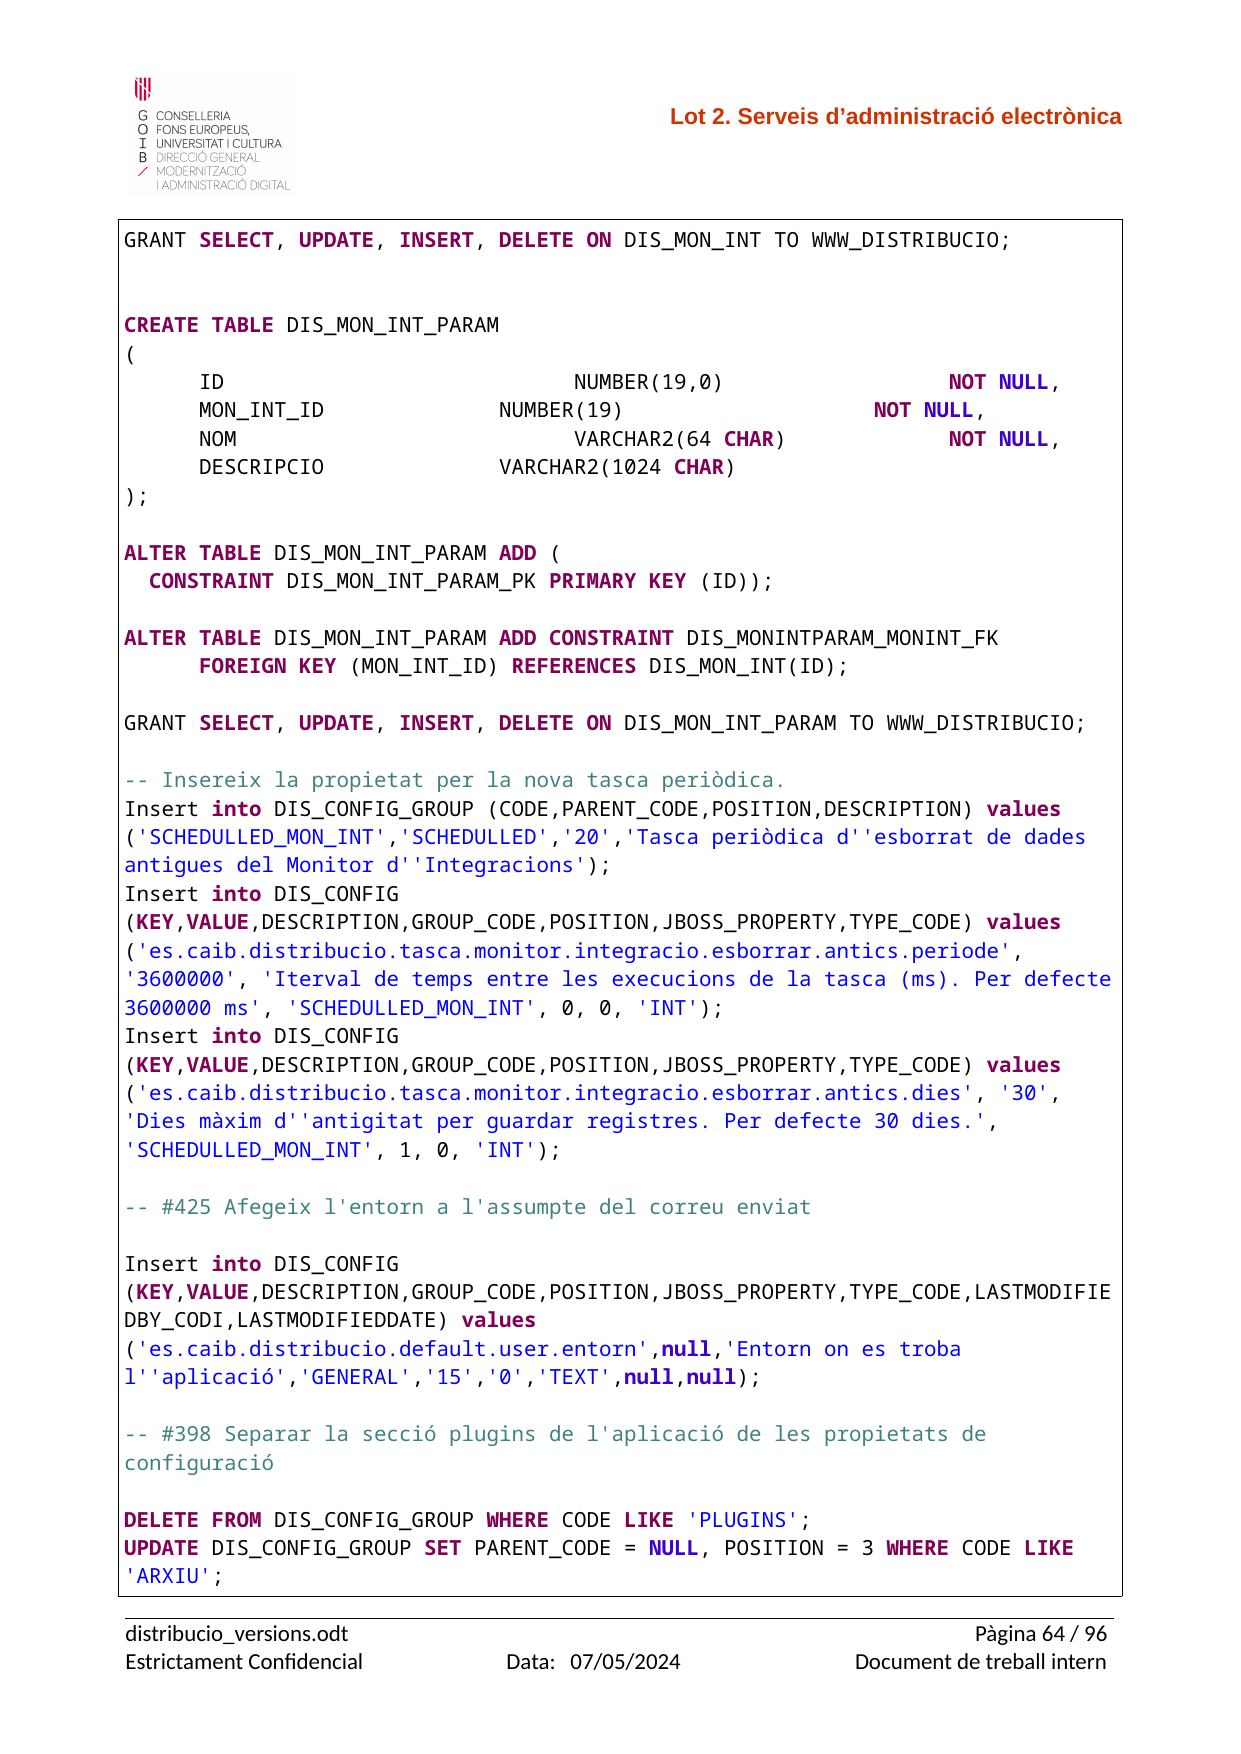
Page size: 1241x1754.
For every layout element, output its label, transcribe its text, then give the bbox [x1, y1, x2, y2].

picture [126, 70, 299, 197]
table_header GRANT SELECT, UPDATE, INSERT, DELETE ON DIS_MON_INT TO WWW_DISTRIBUCIO; CREATE TABLE DIS_MON_INT_PARAM ( ID NUMBER(19,0) NOT NULL, MON_INT_ID NUMBER(19) NOT NULL, NOM VARCHAR2(64 CHAR) NOT NULL, DESCRIPCIO VARCHAR2(1024 CHAR) ); ALTER TABLE DIS_MON_INT_PARAM ADD ( CONSTRAINT DIS_MON_INT_PARAM_PK PRIMARY KEY (ID)); ALTER TABLE DIS_MON_INT_PARAM ADD CONSTRAINT DIS_MONINTPARAM_MONINT_FK FOREIGN KEY (MON_INT_ID) REFERENCES DIS_MON_INT(ID); GRANT SELECT, UPDATE, INSERT, DELETE ON DIS_MON_INT_PARAM TO WWW_DISTRIBUCIO; -- Insereix la propietat per la nova tasca periòdica. Insert into DIS_CONFIG_GROUP (CODE,PARENT_CODE,POSITION,DESCRIPTION) values ('SCHEDULLED_MON_INT','SCHEDULLED','20','Tasca periòdica d''esborrat de dades antigues del Monitor d''Integracions'); Insert into DIS_CONFIG (KEY,VALUE,DESCRIPTION,GROUP_CODE,POSITION,JBOSS_PROPERTY,TYPE_CODE) values ('es.caib.distribucio.tasca.monitor.integracio.esborrar.antics.periode', '3600000', 'Iterval de temps entre les execucions de la tasca (ms). Per defecte 3600000 ms', 'SCHEDULLED_MON_INT', 0, 0, 'INT'); Insert into DIS_CONFIG (KEY,VALUE,DESCRIPTION,GROUP_CODE,POSITION,JBOSS_PROPERTY,TYPE_CODE) values ('es.caib.distribucio.tasca.monitor.integracio.esborrar.antics.dies', '30', 'Dies màxim d''antigitat per guardar registres. Per defecte 30 dies.', 'SCHEDULLED_MON_INT', 1, 0, 'INT'); -- #425 Afegeix l'entorn a l'assumpte del correu enviat Insert into DIS_CONFIG (KEY,VALUE,DESCRIPTION,GROUP_CODE,POSITION,JBOSS_PROPERTY,TYPE_CODE,LASTMODIFIEDBY_CODI,LASTMODIFIEDDATE) values ('es.caib.distribucio.default.user.entorn',null,'Entorn on es troba l''aplicació','GENERAL','15','0','TEXT',null,null); -- #398 Separar la secció plugins de l'aplicació de les propietats de configuració DELETE FROM DIS_CONFIG_GROUP WHERE CODE LIKE 'PLUGINS'; UPDATE DIS_CONFIG_GROUP SET PARENT_CODE = NULL, POSITION = 3 WHERE CODE LIKE 'ARXIU'; [119, 220, 1122, 1596]
